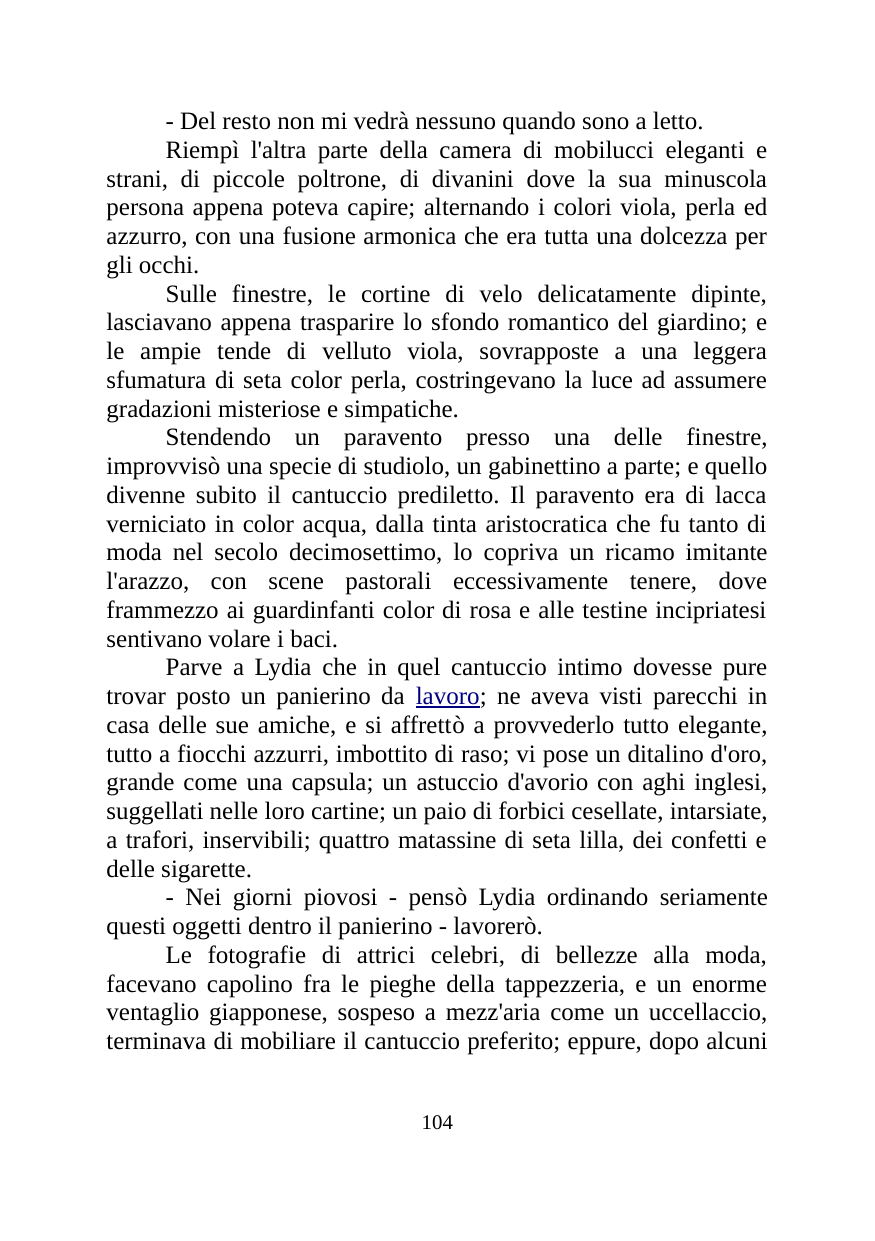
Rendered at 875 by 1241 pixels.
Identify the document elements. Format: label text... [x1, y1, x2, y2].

text Parve a Lydia che in quel cantuccio intimo dovesse pure trovar posto un panierino da lavoro; ne aveva visti parecchi in casa delle sue amiche, e si affrettò a provvederlo tutto elegante, tutto a fiocchi azzurri, imbottito di raso; vi pose un ditalino d'oro, grande come una capsula; un astuccio d'avorio con aghi inglesi, suggellati nelle loro cartine; un paio di forbici cesellate, intarsiate, a trafori, inservibili; quattro matassine di seta lilla, dei confetti e delle sigarette. [106, 652, 768, 882]
text Sulle finestre, le cortine di velo delicatamente dipinte, lasciavano appena trasparire lo sfondo romantico del giardino; e le ampie tende di velluto viola, sovrapposte a una leggera sfumatura di seta color perla, costringevano la luce ad assumere gradazioni misteriose e simpatiche. [106, 279, 768, 422]
text Le fotografie di attrici celebri, di bellezze alla moda, facevano capolino fra le pieghe della tappezzeria, e un enorme ventaglio giapponese, sospeso a mezz'aria come un uccellaccio, terminava di mobiliare il cantuccio preferito; eppure, dopo alcuni [106, 940, 768, 1055]
text Stendendo un paravento presso una delle finestre, improvvisò una specie di studiolo, un gabinettino a parte; e quello divenne subito il cantuccio prediletto. Il paravento era di lacca verniciato in color acqua, dalla tinta aristocratica che fu tanto di moda nel secolo decimosettimo, lo copriva un ricamo imitante l'arazzo, con scene pastorali eccessivamente tenere, dove frammezzo ai guardinfanti color di rosa e alle testine incipriatesi sentivano volare i baci. [106, 422, 768, 652]
text Riempì l'altra parte della camera di mobilucci eleganti e strani, di piccole poltrone, di divanini dove la sua minuscola persona appena poteva capire; alternando i colori viola, perla ed azzurro, con una fusione armonica che era tutta una dolcezza per gli occhi. [106, 135, 768, 279]
text - Nei giorni piovosi - pensò Lydia ordinando seriamente questi oggetti dentro il panierino - lavorerò. [106, 882, 768, 940]
text - Del resto non mi vedrà nessuno quando sono a letto. [106, 106, 768, 135]
